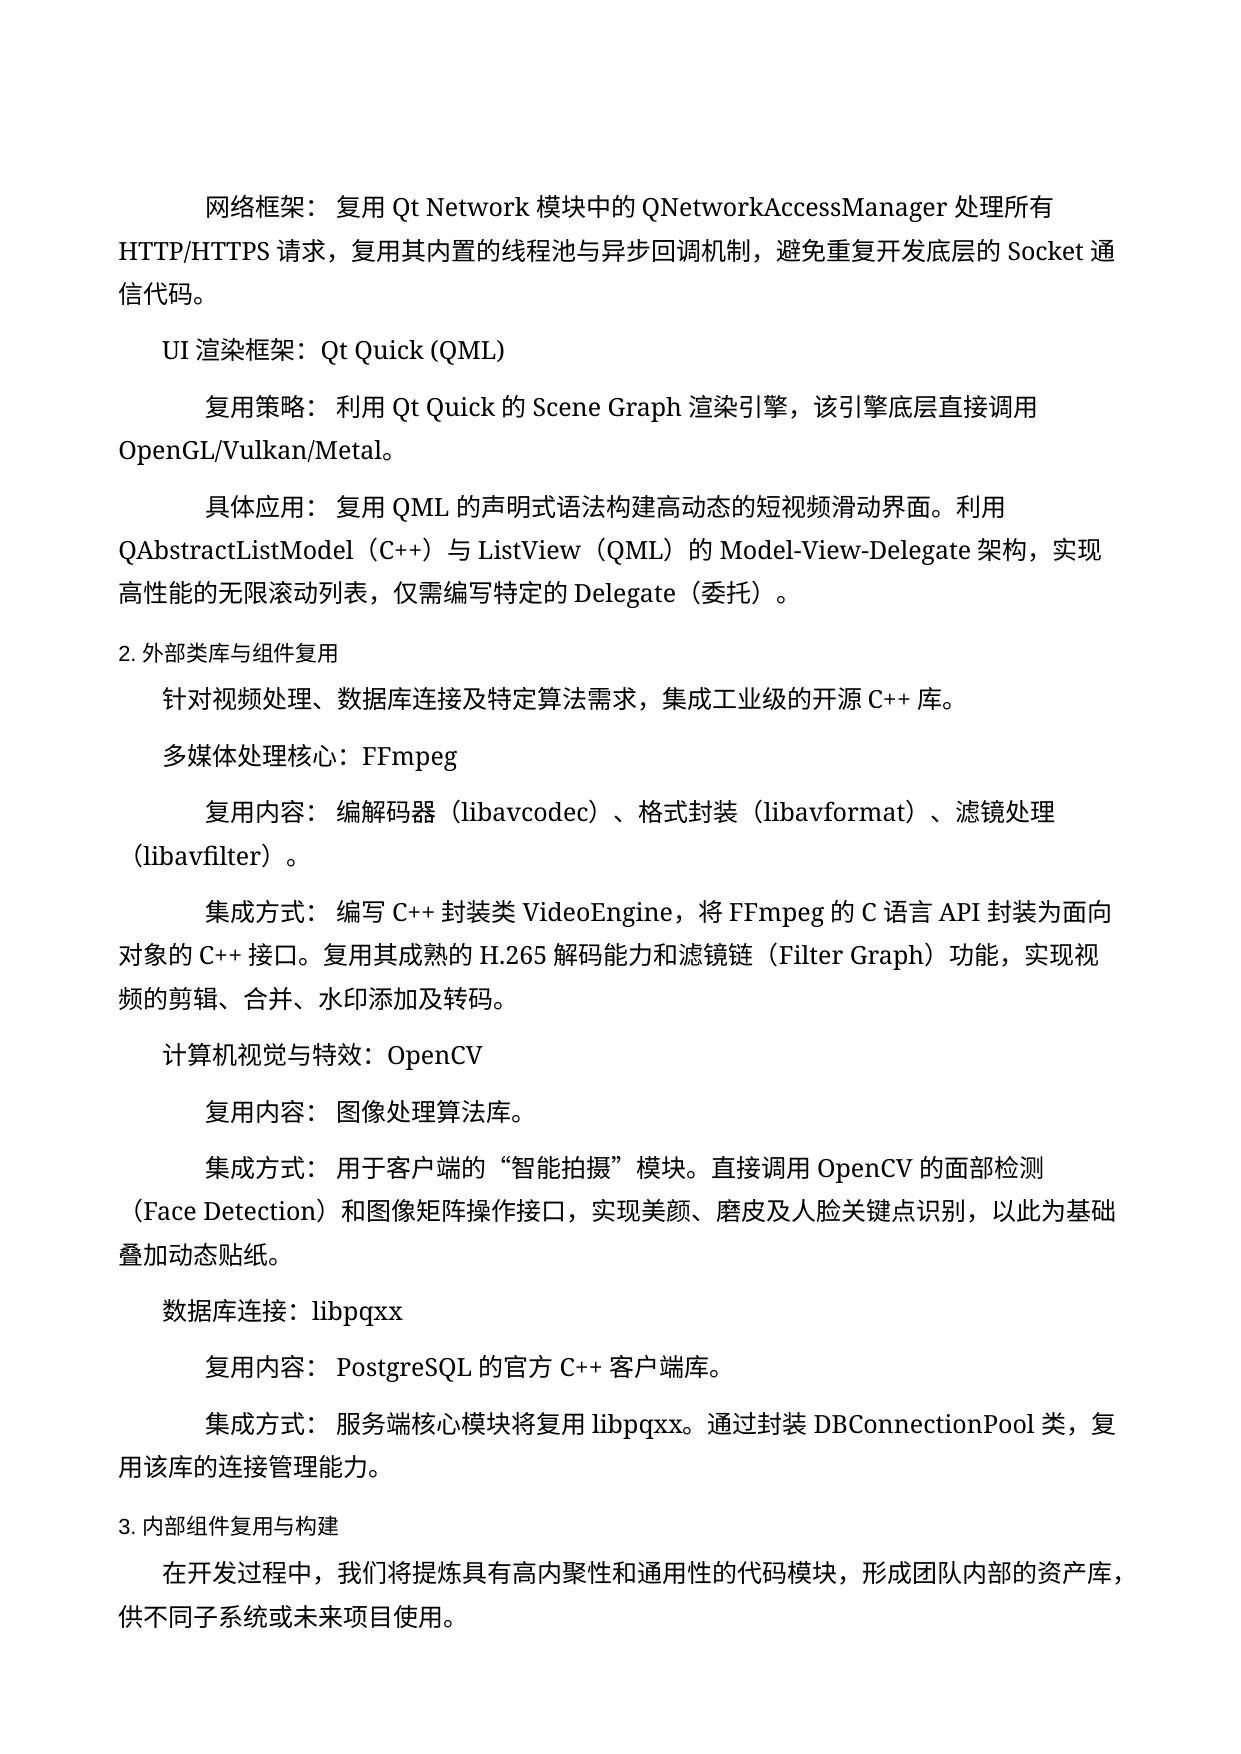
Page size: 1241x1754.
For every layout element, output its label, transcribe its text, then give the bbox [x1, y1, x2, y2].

text 计算机视觉与特效：OpenCV [118, 1036, 1122, 1072]
text 针对视频处理、数据库连接及特定算法需求，集成工业级的开源 C++ 库。 [118, 680, 1122, 716]
text 多媒体处理核心：FFmpeg [118, 736, 1122, 772]
text 复用内容： 编解码器（libavcodec）、格式封装（libavformat）、滤镜处理（libavfilter）。 [118, 793, 1122, 872]
text 集成方式： 编写 C++ 封装类 VideoEngine，将 FFmpeg 的 C 语言 API 封装为面向对象的 C++ 接口。复用其成熟的 H.265 解码能力和滤镜链（Filter Graph）功能，实现视频的剪辑、合并、水印添加及转码。 [118, 892, 1122, 1016]
text 集成方式： 用于客户端的“智能拍摄”模块。直接调用 OpenCV 的面部检测（Face Detection）和图像矩阵操作接口，实现美颜、磨皮及人脸关键点识别，以此为基础叠加动态贴纸。 [118, 1148, 1122, 1271]
text 在开发过程中，我们将提炼具有高内聚性和通用性的代码模块，形成团队内部的资产库，供不同子系统或未来项目使用。 [118, 1554, 1122, 1633]
text 网络框架： 复用 Qt Network 模块中的 QNetworkAccessManager 处理所有 HTTP/HTTPS 请求，复用其内置的线程池与异步回调机制，避免重复开发底层的 Socket 通信代码。 [118, 188, 1122, 311]
text 复用内容： PostgreSQL 的官方 C++ 客户端库。 [118, 1348, 1122, 1384]
text 集成方式： 服务端核心模块将复用 libpqxx。通过封装 DBConnectionPool 类，复用该库的连接管理能力。 [118, 1404, 1122, 1484]
text 具体应用： 复用 QML 的声明式语法构建高动态的短视频滑动界面。利用 QAbstractListModel（C++）与 ListView（QML）的 Model-View-Delegate 架构，实现高性能的无限滚动列表，仅需编写特定的 Delegate（委托）。 [118, 487, 1122, 610]
subtitle 内部组件复用与构建 [118, 1509, 1122, 1541]
text UI 渲染框架：Qt Quick (QML) [118, 331, 1122, 367]
subtitle 外部类库与组件复用 [118, 636, 1122, 667]
text 数据库连接：libpqxx [118, 1292, 1122, 1328]
text 复用策略： 利用 Qt Quick 的 Scene Graph 渲染引擎，该引擎底层直接调用 OpenGL/Vulkan/Metal。 [118, 387, 1122, 467]
text 复用内容： 图像处理算法库。 [118, 1092, 1122, 1128]
